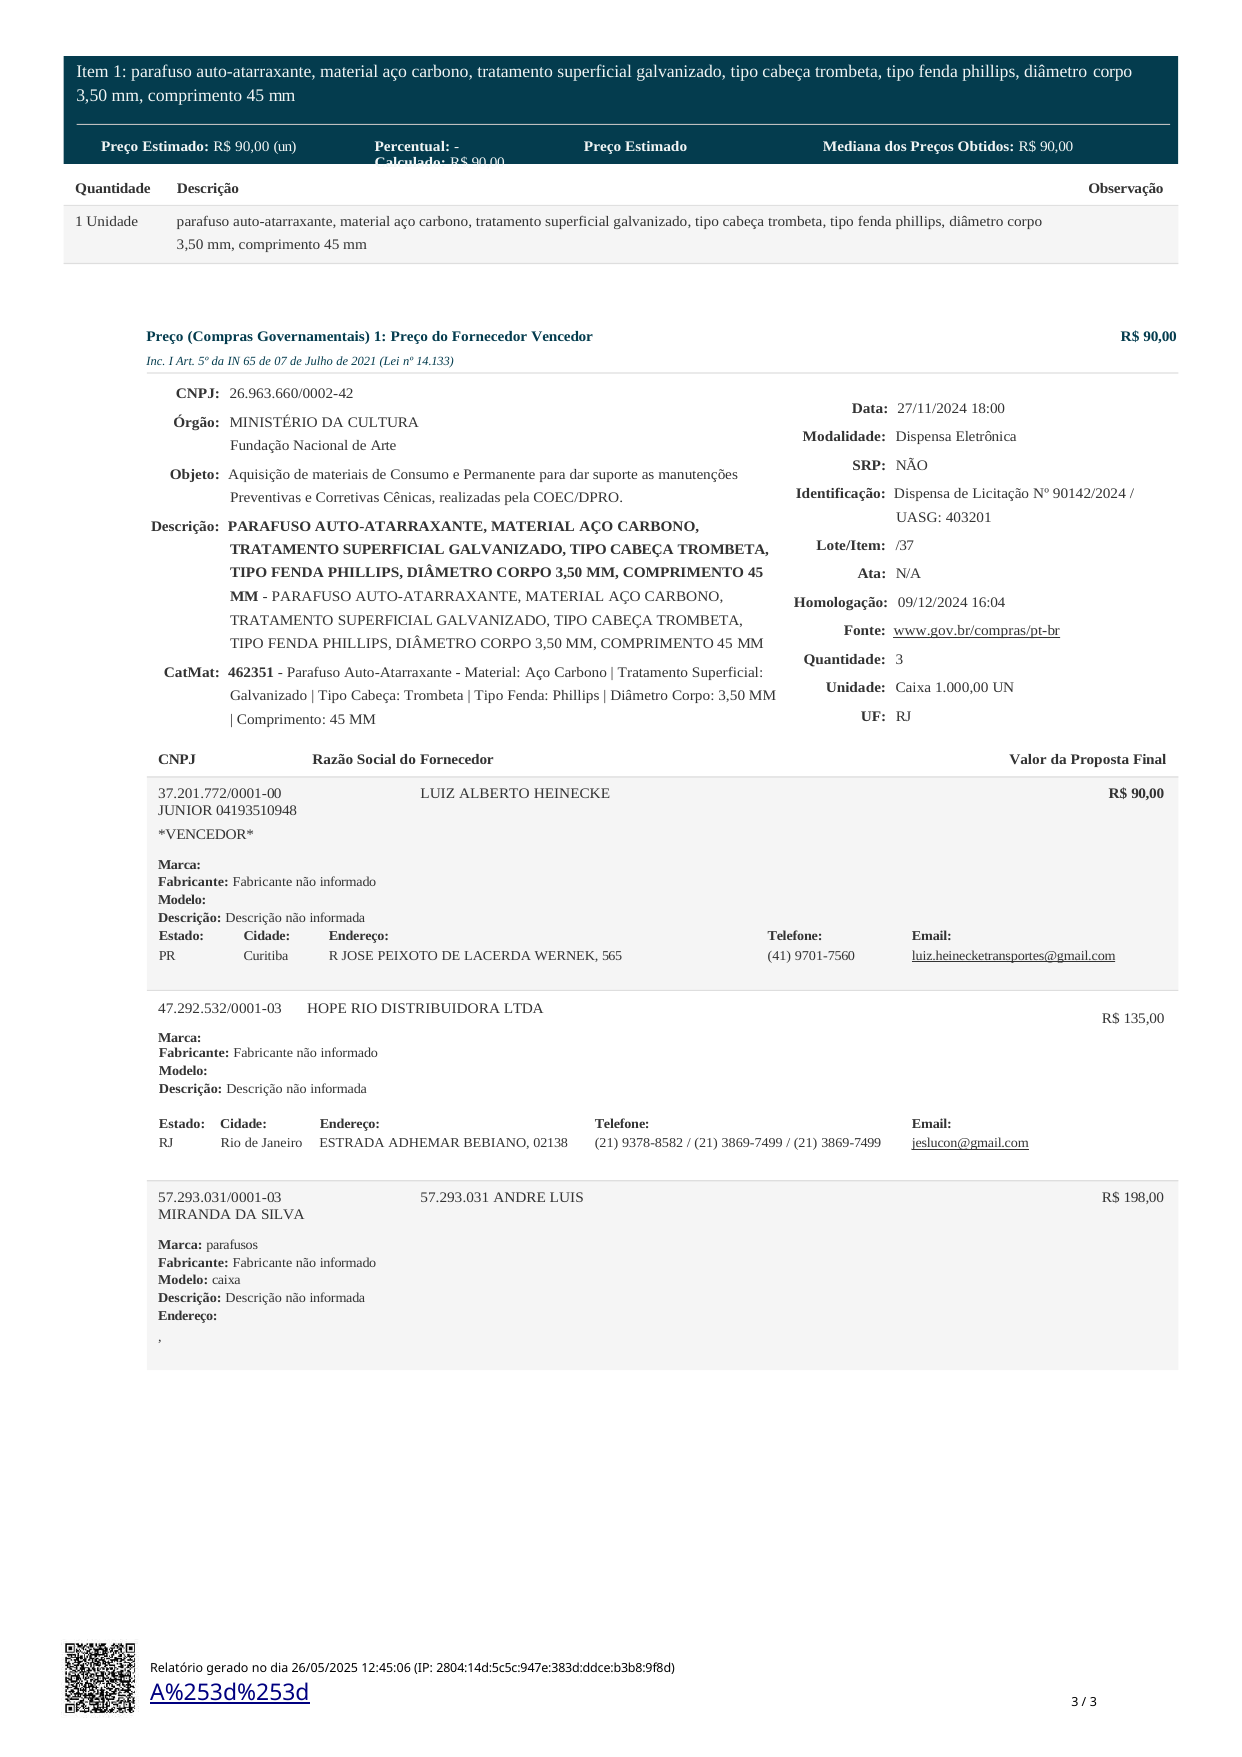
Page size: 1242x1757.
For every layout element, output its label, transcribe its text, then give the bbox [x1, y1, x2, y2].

text Lote/Item: /37 [816, 537, 1183, 553]
text Preço (Compras Governamentais) 1: Preço do Fornecedor Vencedor R$ 90,00 [146, 328, 1183, 345]
table_cell Email: [898, 1106, 1038, 1134]
table_header [582, 1046, 1038, 1106]
text CatMat: 462351 - Parafuso Auto-Atarraxante - Material: Aço Carbono | Tratamento Superficial: Galvanizado | Tipo Cabeça: Trombeta | Tipo Fenda: Phillips | Diâmetro Corpo: 3,50 MM [164, 663, 777, 704]
table_cell Modelo: [154, 1063, 582, 1080]
text Homologação: 09/12/2024 16:04 [781, 594, 1005, 610]
table_cell Estado: Cidade: Endereço: [154, 1106, 582, 1134]
text Ata: N/A [857, 565, 1183, 582]
table_cell RJ Rio de Janeiro ESTRADA ADHEMAR BEBIANO, 02138 [154, 1134, 582, 1153]
table_cell Descrição: Descrição não informada [154, 1080, 582, 1106]
text Órgão: MINISTÉRIO DA CULTURA [173, 413, 777, 430]
text Objeto: Aquisição de materiais de Consumo e Permanente para dar suporte as manutenções Preventivas e Corretivas Cênicas, realizadas pela COEC/DPRO. [169, 466, 777, 506]
text TIPO FENDA PHILLIPS, DIÂMETRO CORPO 3,50 MM, COMPRIMENTO 45 MM [230, 635, 777, 652]
text Data: 27/11/2024 18:00 [781, 399, 1005, 416]
table_cell (21) 9378-8582 / (21) 3869-7499 / (21) 3869-7499 [582, 1134, 898, 1153]
table_header Fabricante: Fabricante não informado [154, 1046, 582, 1062]
text Marca: [158, 1030, 548, 1046]
table_cell Telefone: [582, 1106, 898, 1134]
text Fundação Nacional de Arte [230, 437, 777, 454]
text UF: RJ [861, 707, 1183, 724]
text Identificação: Dispensa de Licitação Nº 90142/2024 / UASG: 403201 [796, 485, 1176, 525]
text Descrição: PARAFUSO AUTO-ATARRAXANTE, MATERIAL AÇO CARBONO, TRATAMENTO SUPERFICIAL GALVANIZADO, TIPO CABEÇA TROMBETA, TIPO FENDA PHILLIPS, DIÂMETRO CORPO 3,50 MM, COMPRIMENTO 45 MM - PARAFUSO AUTO-ATARRAXANTE, MATERIAL AÇO CARBONO, [151, 517, 777, 604]
text TRATAMENTO SUPERFICIAL GALVANIZADO, TIPO CABEÇA TROMBETA, [230, 611, 777, 628]
text Modalidade: Dispensa Eletrônica [802, 428, 1183, 445]
table_cell jeslucon@gmail.com [898, 1134, 1038, 1153]
text CNPJ Razão Social do Fornecedor Valor da Proposta Final [158, 751, 1183, 768]
text Quantidade: 3 [803, 651, 1183, 667]
text CNPJ: 26.963.660/0002-42 [176, 385, 777, 402]
text Fonte: www.gov.br/compras/pt-br [843, 622, 1183, 639]
text 47.292.532/0001-03 HOPE RIO DISTRIBUIDORA LTDA [158, 999, 548, 1016]
text SRP: NÃO [852, 456, 1183, 473]
text | Comprimento: 45 MM [230, 711, 777, 727]
text Unidade: Caixa 1.000,00 UN [826, 679, 1183, 696]
text Inc. I Art. 5º da IN 65 de 07 de Julho de 2021 (Lei nº 14.133) [146, 354, 1183, 368]
text R$ 135,00 [1102, 1010, 1183, 1027]
text Quantidade Descrição Observação [75, 179, 1183, 196]
